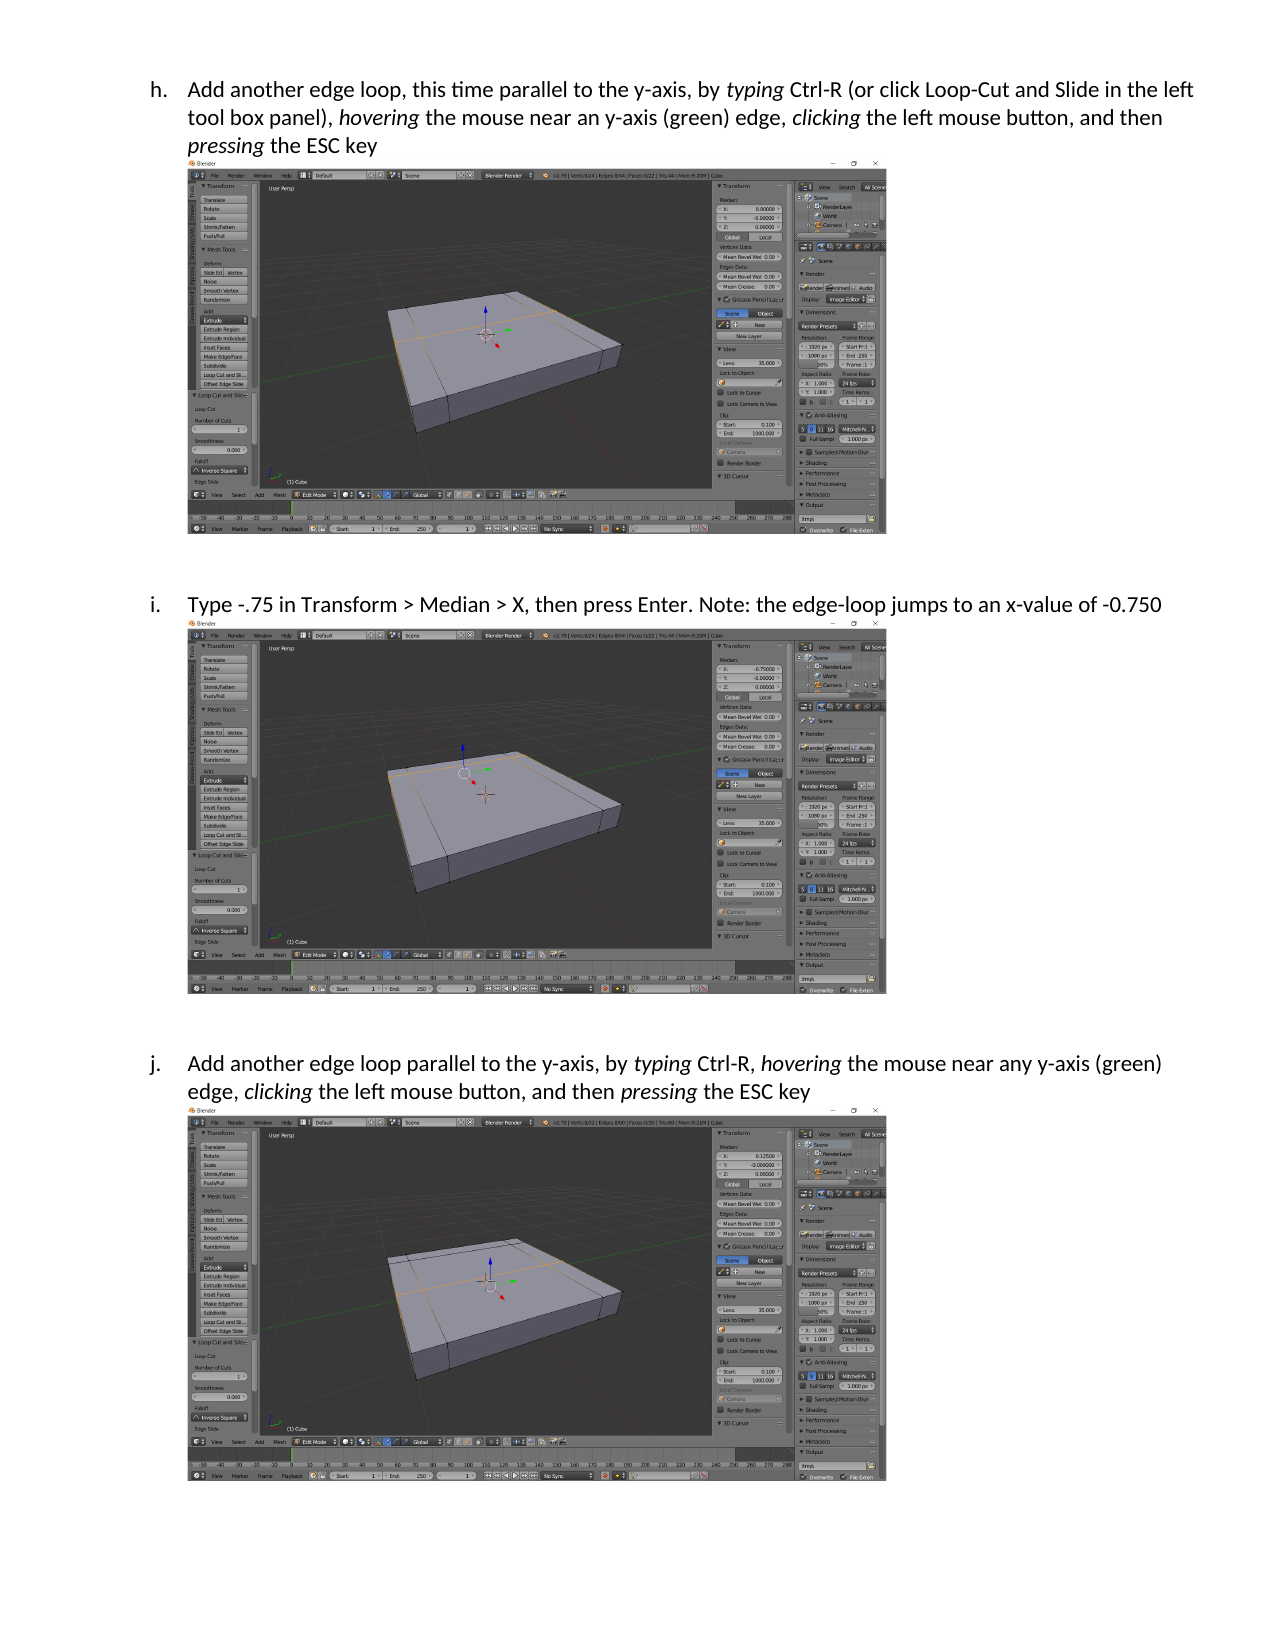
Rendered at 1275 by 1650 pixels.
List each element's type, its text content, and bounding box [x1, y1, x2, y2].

list Add another edge loop, this time parallel to the y-axis, by typing Ctrl-R (or click Loop-Cut and Slide in the left tool box panel), hovering the mouse near an y-axis (green) edge, clicking the left mouse button, and then pressing the ESC key [150, 75, 1200, 590]
list Add another edge loop parallel to the y-axis, by typing Ctrl-R, hovering the mouse near any y-axis (green) edge, clicking the left mouse button, and then pressing the ESC key [150, 1049, 1200, 1508]
list Type -.75 in Transform > Median > X, then press Enter. Note: the edge-loop jumps to an x-value of -0.750 [150, 590, 1200, 1049]
